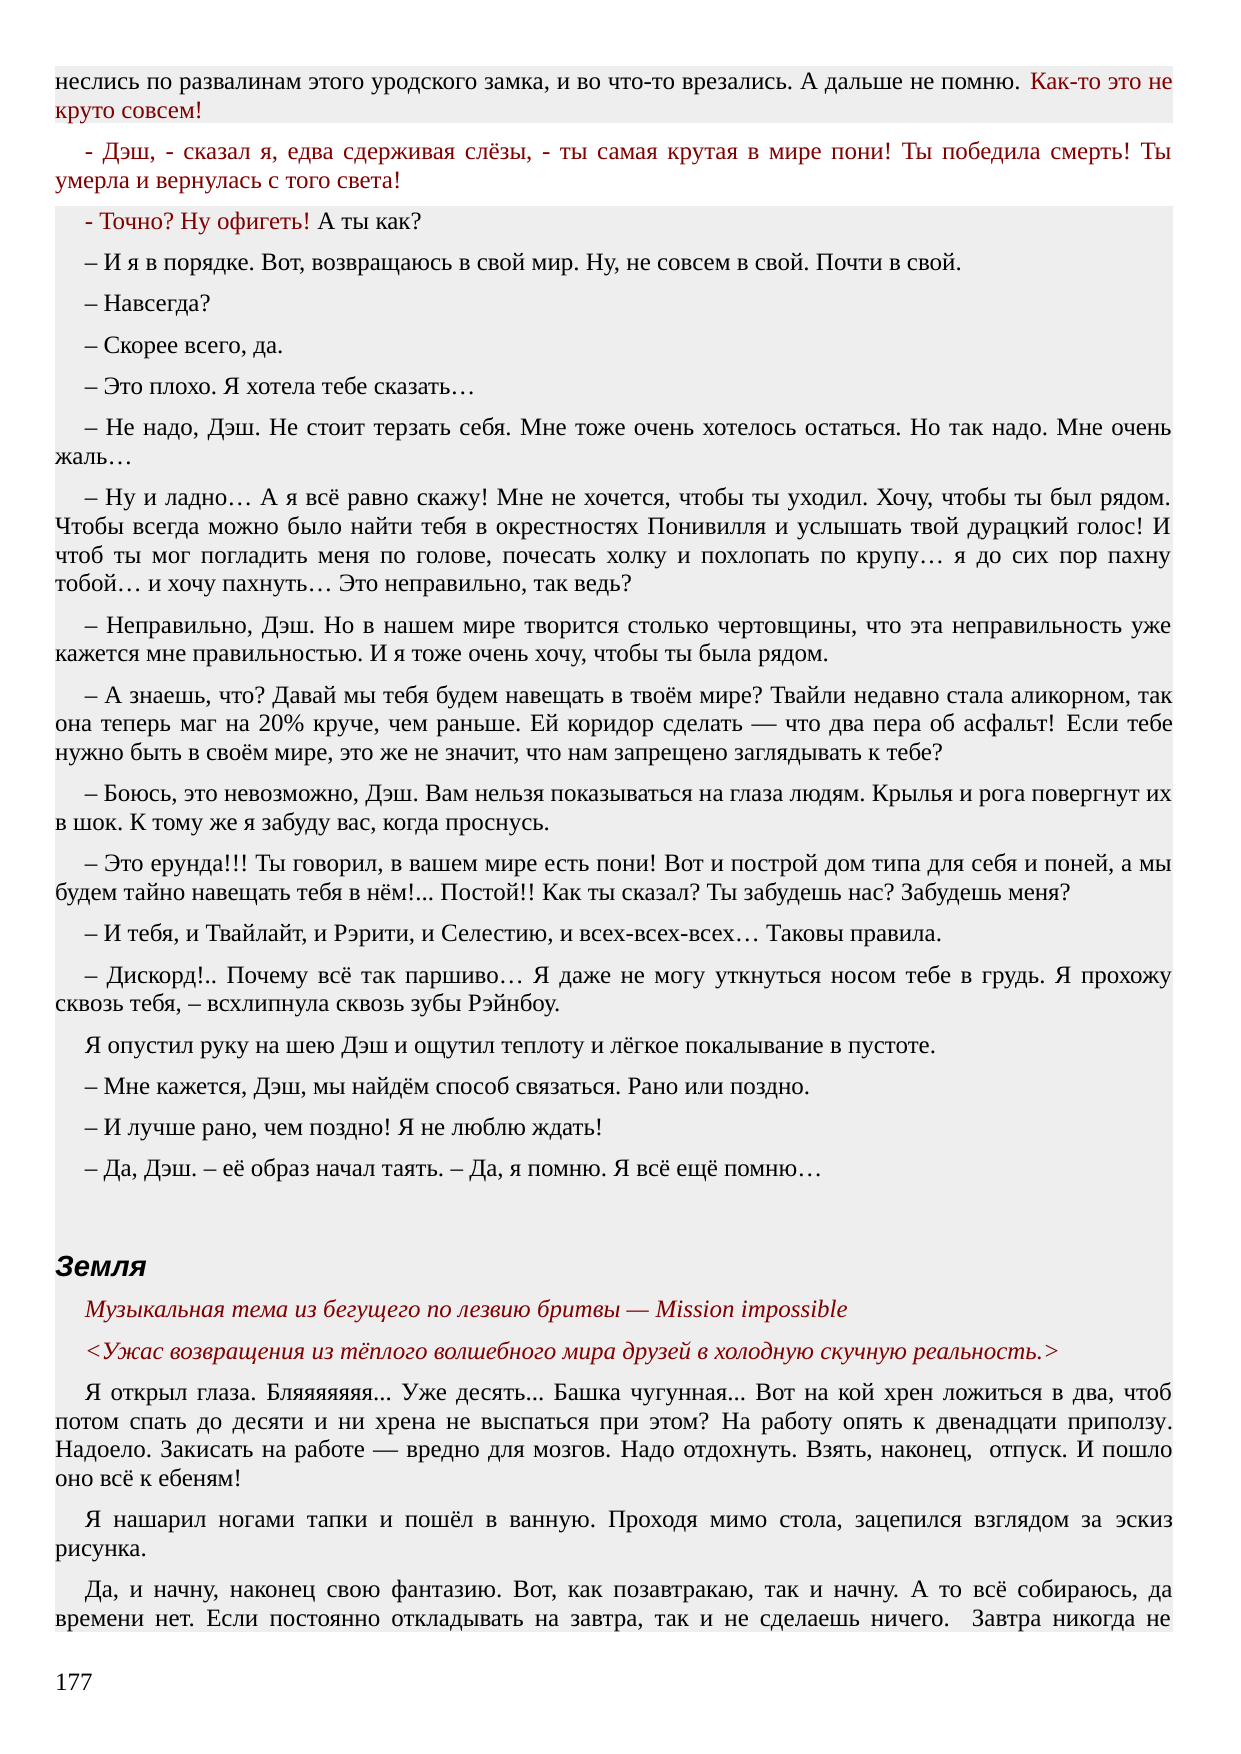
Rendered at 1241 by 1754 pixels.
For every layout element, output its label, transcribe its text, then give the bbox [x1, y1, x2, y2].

text Музыкальная тема из бегущего по лезвию бритвы — Mission impossible [55, 1294, 1173, 1323]
text – Это ерунда!!! Ты говорил, в вашем мире есть пони! Вот и построй дом типа для себя и поней, а мы будем тайно навещать тебя в нём!... Постой!! Как ты сказал? Ты забудешь нас? Забудешь меня? [55, 848, 1173, 906]
text – А знаешь, что? Давай мы тебя будем навещать в твоём мире? Твайли недавно стала аликорном, так она теперь маг на 20% круче, чем раньше. Ей коридор сделать — что два пера об асфальт! Если тебе нужно быть в своём мире, это же не значит, что нам запрещено заглядывать к тебе? [55, 680, 1173, 766]
text – Да, Дэш. – её образ начал таять. – Да, я помню. Я всё ещё помню… [55, 1153, 1173, 1182]
text – И я в порядке. Вот, возвращаюсь в свой мир. Ну, не совсем в свой. Почти в свой. [55, 247, 1173, 276]
text Я нашарил ногами тапки и пошёл в ванную. Проходя мимо стола, зацепился взглядом за эскиз рисунка. [55, 1504, 1173, 1562]
text – И лучше рано, чем поздно! Я не люблю ждать! [55, 1112, 1173, 1141]
text – Боюсь, это невозможно, Дэш. Вам нельзя показываться на глаза людям. Крылья и рога повергнут их в шок. К тому же я забуду вас, когда проснусь. [55, 778, 1173, 836]
text Я опустил руку на шею Дэш и ощутил теплоту и лёгкое покалывание в пустоте. [55, 1030, 1173, 1058]
text – Дискорд!.. Почему всё так паршиво… Я даже не могу уткнуться носом тебе в грудь. Я прохожу сквозь тебя, – всхлипнула сквозь зубы Рэйнбоу. [55, 960, 1173, 1017]
text Я открыл глаза. Бляяяяяяя... Уже десять... Башка чугунная... Вот на кой хрен ложиться в два, чтоб потом спать до десяти и ни хрена не выспаться при этом? На работу опять к двенадцати приползу. Надоело. Закисать на работе — вредно для мозгов. Надо отдохнуть. Взять, наконец, отпуск. И пошло оно всё к ебеням! [55, 1377, 1173, 1492]
text – И тебя, и Твайлайт, и Рэрити, и Селестию, и всех-всех-всех… Таковы правила. [55, 918, 1173, 947]
text - Точно? Ну офигеть! А ты как? [55, 206, 1173, 235]
text Да, и начну, наконец свою фантазию. Вот, как позавтракаю, так и начну. А то всё собираюсь, да времени нет. Если постоянно откладывать на завтра, так и не сделаешь ничего. Завтра никогда не [55, 1574, 1173, 1632]
text <Ужас возвращения из тёплого волшебного мира друзей в холодную скучную реальность.> [55, 1336, 1173, 1364]
text - Дэш, - сказал я, едва сдерживая слёзы, - ты самая крутая в мире пони! Ты победила смерть! Ты умерла и вернулась с того света! [55, 136, 1173, 193]
text – Навсегда? [55, 288, 1173, 317]
text – Скорее всего, да. [55, 330, 1173, 358]
text – Это плохо. Я хотела тебе сказать… [55, 371, 1173, 400]
subtitle Земля [55, 1248, 1173, 1282]
text – Неправильно, Дэш. Но в нашем мире творится столько чертовщины, что эта неправильность уже кажется мне правильностью. И я тоже очень хочу, чтобы ты была рядом. [55, 610, 1173, 667]
text – Не надо, Дэш. Не стоит терзать себя. Мне тоже очень хотелось остаться. Но так надо. Мне очень жаль… [55, 412, 1173, 470]
text неслись по развалинам этого уродского замка, и во что-то врезались. А дальше не помню. Как-то это не круто совсем! [55, 66, 1173, 123]
text – Ну и ладно… А я всё равно скажу! Мне не хочется, чтобы ты уходил. Хочу, чтобы ты был рядом. Чтобы всегда можно было найти тебя в окрестностях Понивилля и услышать твой дурацкий голос! И чтоб ты мог погладить меня по голове, почесать холку и похлопать по крупу… я до сих пор пахну тобой… и хочу пахнуть… Это неправильно, так ведь? [55, 482, 1173, 597]
text – Мне кажется, Дэш, мы найдём способ связаться. Рано или поздно. [55, 1071, 1173, 1100]
